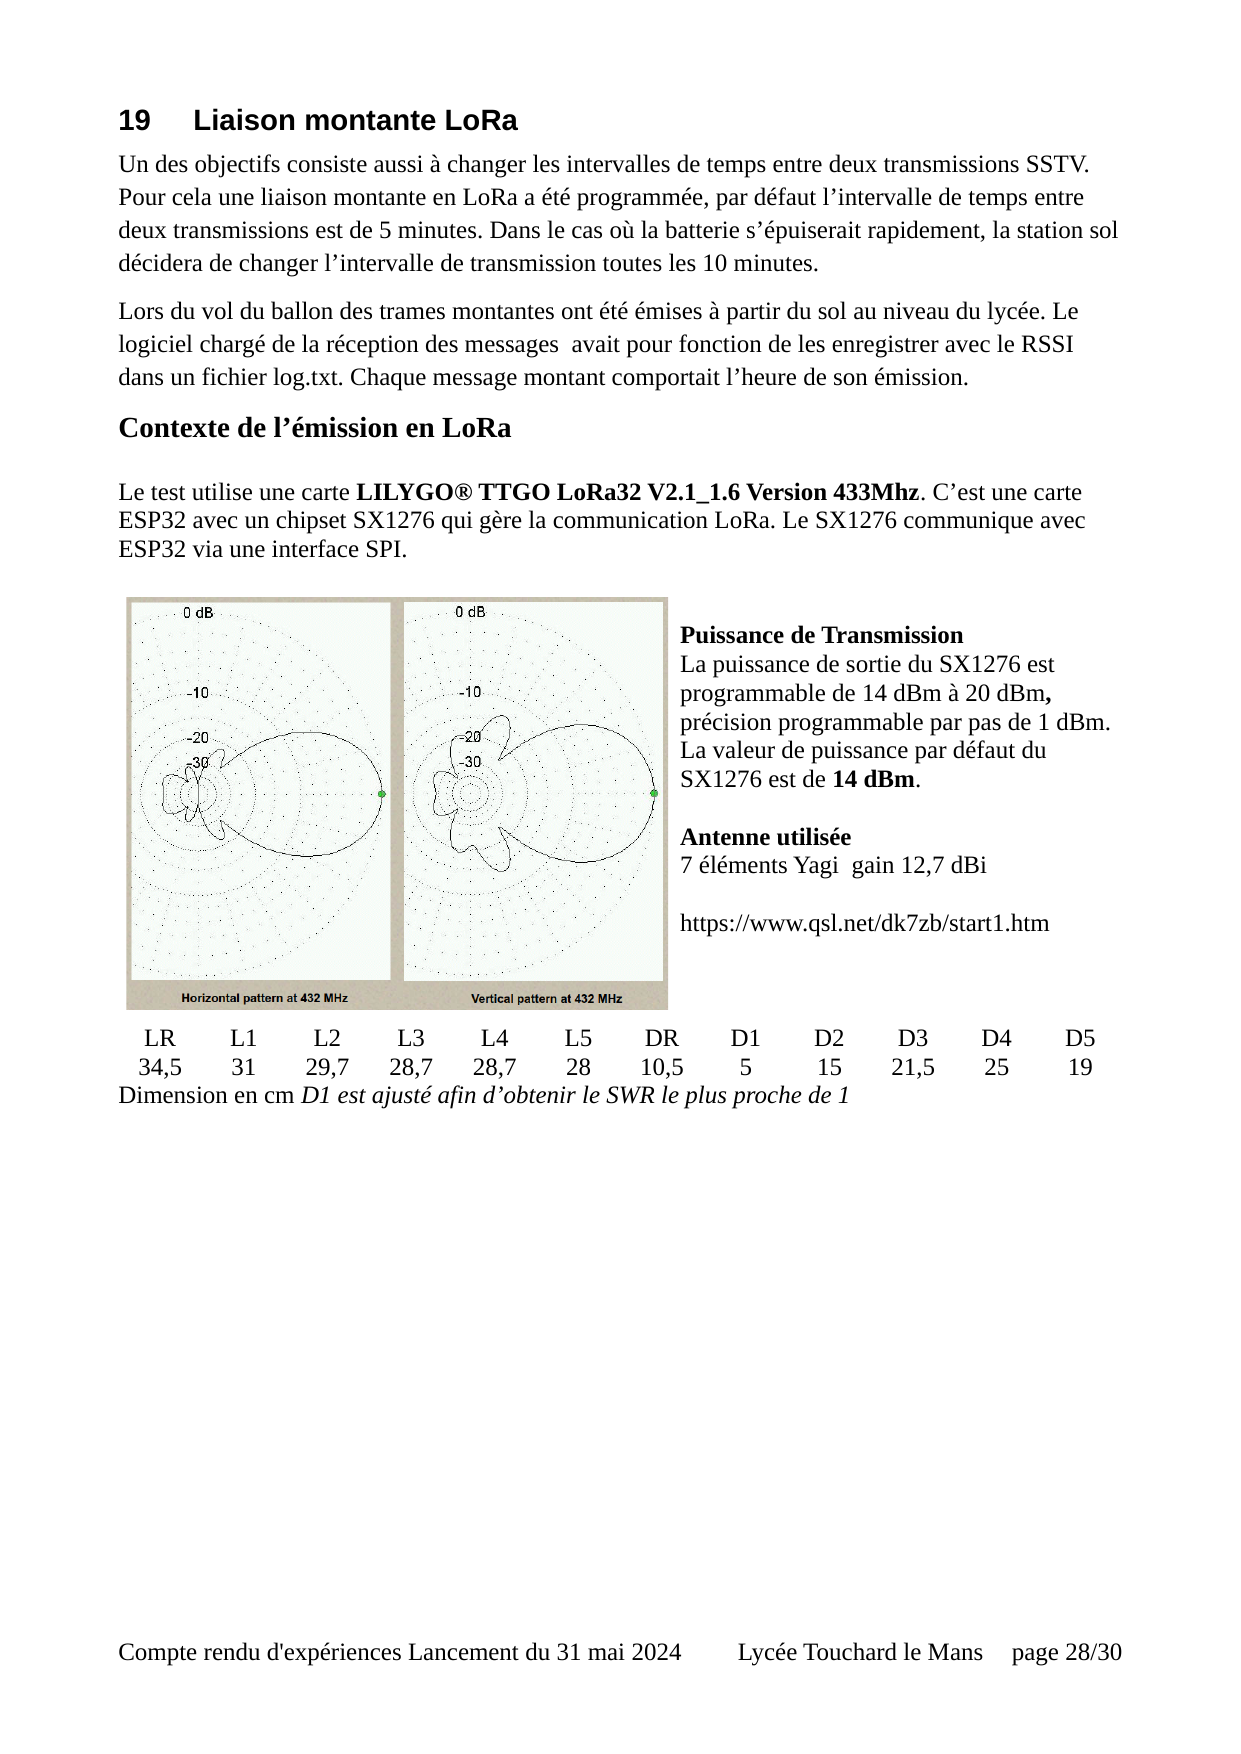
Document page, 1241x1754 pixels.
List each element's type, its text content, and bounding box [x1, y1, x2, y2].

table_header D4 [955, 1023, 1038, 1052]
table_cell 28,7 [369, 1052, 453, 1081]
table_cell 31 [202, 1052, 285, 1081]
table_cell 28,7 [453, 1052, 536, 1081]
subtitle Liaison montante LoRa [118, 103, 1122, 137]
table_header L1 [202, 1023, 285, 1052]
table_header D5 [1038, 1023, 1122, 1052]
text 7 éléments Yagi gain 12,7 dBi [680, 851, 1122, 879]
text La puissance de sortie du SX1276 est programmable de 14 dBm à 20 dBm, précision programmable par pas de 1 dBm. La valeur de puissance par défaut du SX1276 est de 14 dBm. [680, 649, 1122, 793]
table_cell 19 [1038, 1052, 1122, 1081]
text Le test utilise une carte LILYGO® TTGO LoRa32 V2.1_1.6 Version 433Mhz. C’est une carte ESP32 avec un chipset SX1276 qui gère la communication LoRa. Le SX1276 communique avec ESP32 via une interface SPI. [118, 477, 1122, 563]
table_header DR [620, 1023, 704, 1052]
table_cell 25 [955, 1052, 1038, 1081]
table_header L3 [369, 1023, 453, 1052]
text https://www.qsl.net/dk7zb/start1.htm [680, 908, 1122, 937]
table_header LR [118, 1023, 202, 1052]
text Un des objectifs consiste aussi à changer les intervalles de temps entre deux transmissions SSTV. Pour cela une liaison montante en LoRa a été programmée, par défaut l’intervalle de temps entre deux transmissions est de 5 minutes. Dans le cas où la batterie s’épuiserait rapidement, la station sol décidera de changer l’intervalle de transmission toutes les 10 minutes. [118, 149, 1122, 277]
table_header L4 [453, 1023, 536, 1052]
text Dimension en cm D1 est ajusté afin d’obtenir le SWR le plus proche de 1 [118, 1081, 1122, 1109]
table_cell 34,5 [118, 1052, 202, 1081]
table_header L2 [285, 1023, 369, 1052]
table_header D1 [704, 1023, 787, 1052]
table_cell 28 [536, 1052, 620, 1081]
text Antenne utilisée [680, 822, 1122, 851]
table_cell 21,5 [871, 1052, 955, 1081]
table_cell 5 [704, 1052, 787, 1081]
table_cell 10,5 [620, 1052, 704, 1081]
table_cell 15 [788, 1052, 871, 1081]
table_header D2 [788, 1023, 871, 1052]
table_cell 29,7 [285, 1052, 369, 1081]
table_header L5 [536, 1023, 620, 1052]
text Contexte de l’émission en LoRa [118, 410, 1122, 443]
text Lors du vol du ballon des trames montantes ont été émises à partir du sol au niveau du lycée. Le logiciel chargé de la réception des messages avait pour fonction de les enregistrer avec le RSSI dans un fichier log.txt. Chaque message montant comportait l’heure de son émission. [118, 296, 1122, 391]
table_header D3 [871, 1023, 955, 1052]
picture [126, 597, 669, 1010]
text Puissance de Transmission [680, 621, 1122, 649]
